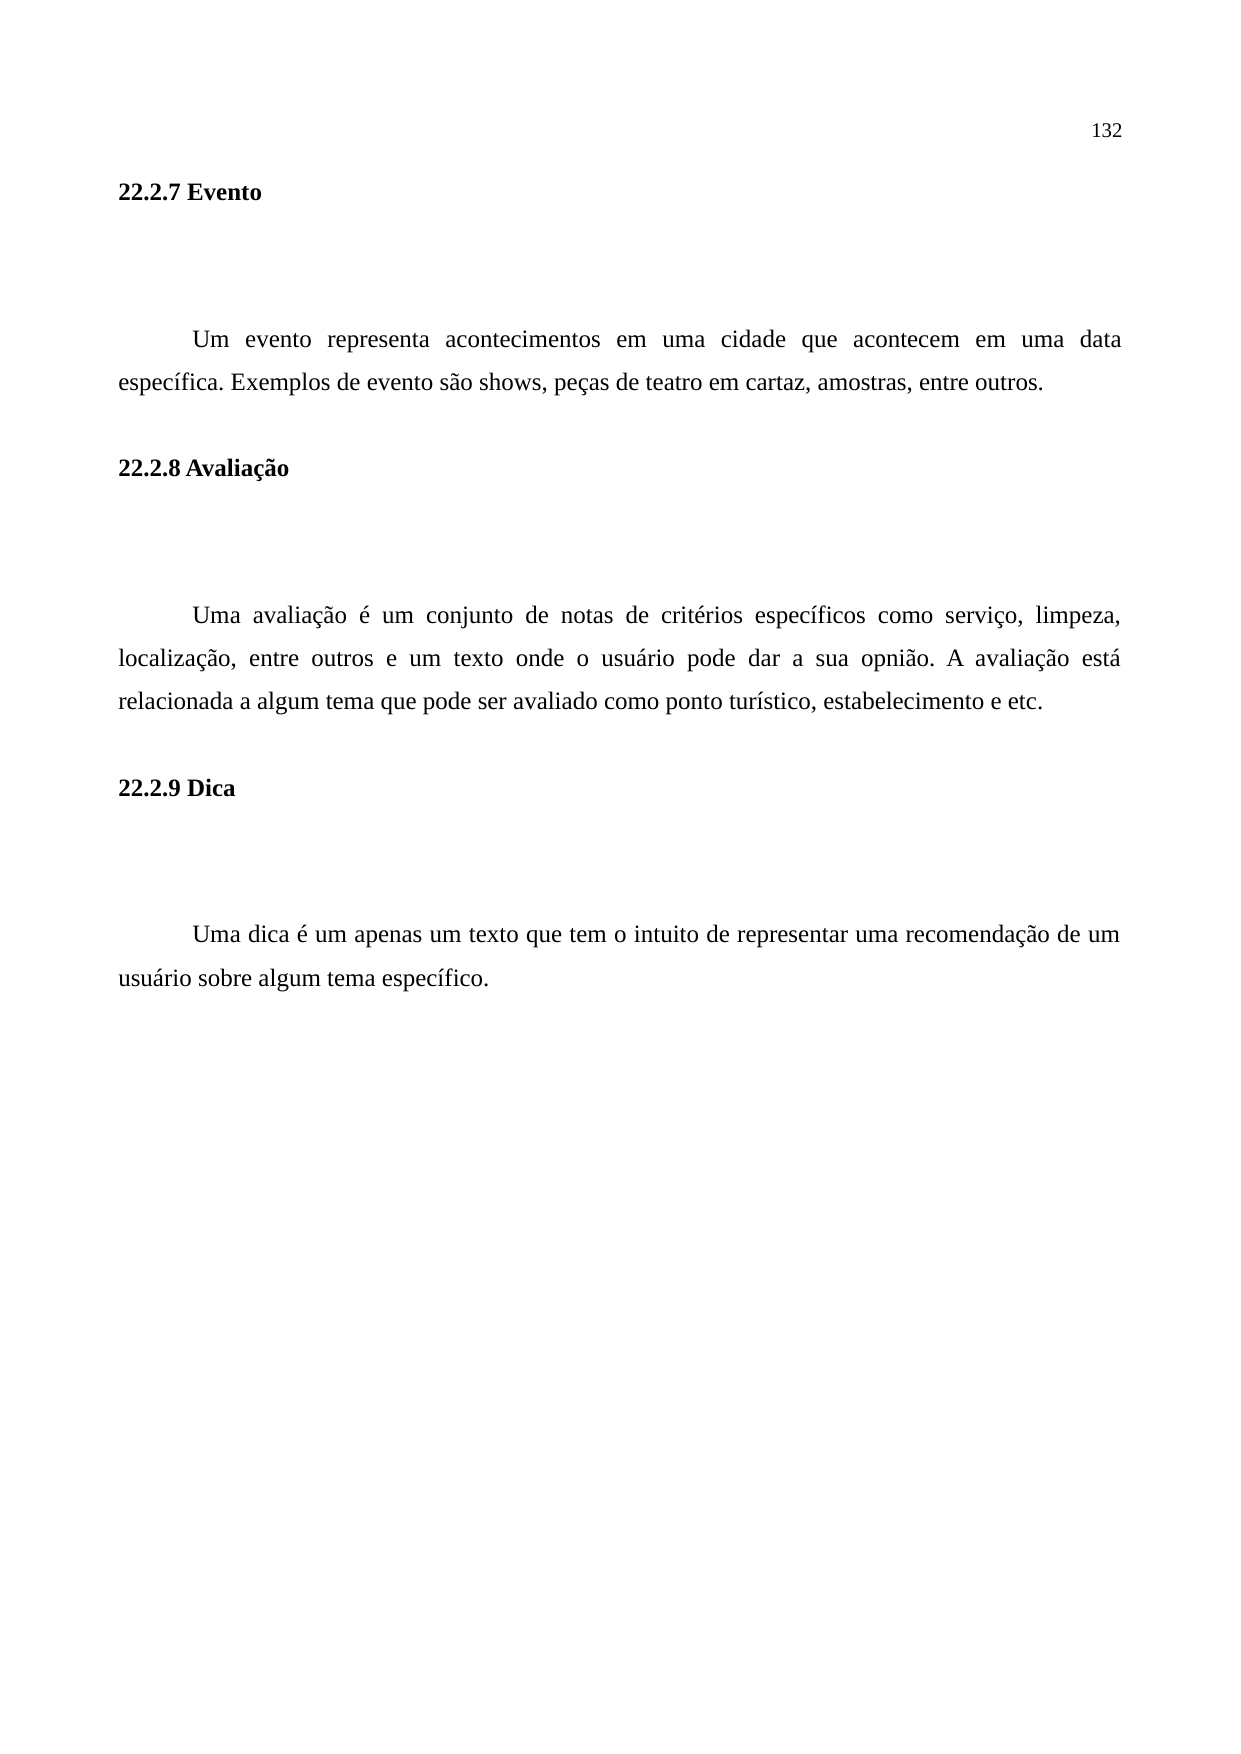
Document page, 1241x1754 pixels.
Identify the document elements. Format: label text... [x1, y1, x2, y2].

text Uma avaliação é um conjunto de notas de critérios específicos como serviço, limpeza, localização, entre outros e um texto onde o usuário pode dar a sua opnião. A avaliação está relacionada a algum tema que pode ser avaliado como ponto turístico, estabelecimento e etc. [118, 600, 1122, 715]
text Uma dica é um apenas um texto que tem o intuito de representar uma recomendação de um usuário sobre algum tema específico. [118, 919, 1122, 991]
subtitle Evento [118, 177, 1122, 206]
subtitle Avaliação [118, 453, 1122, 482]
text Um evento representa acontecimentos em uma cidade que acontecem em uma data específica. Exemplos de evento são shows, peças de teatro em cartaz, amostras, entre outros. [118, 324, 1122, 396]
subtitle Dica [118, 773, 1122, 801]
